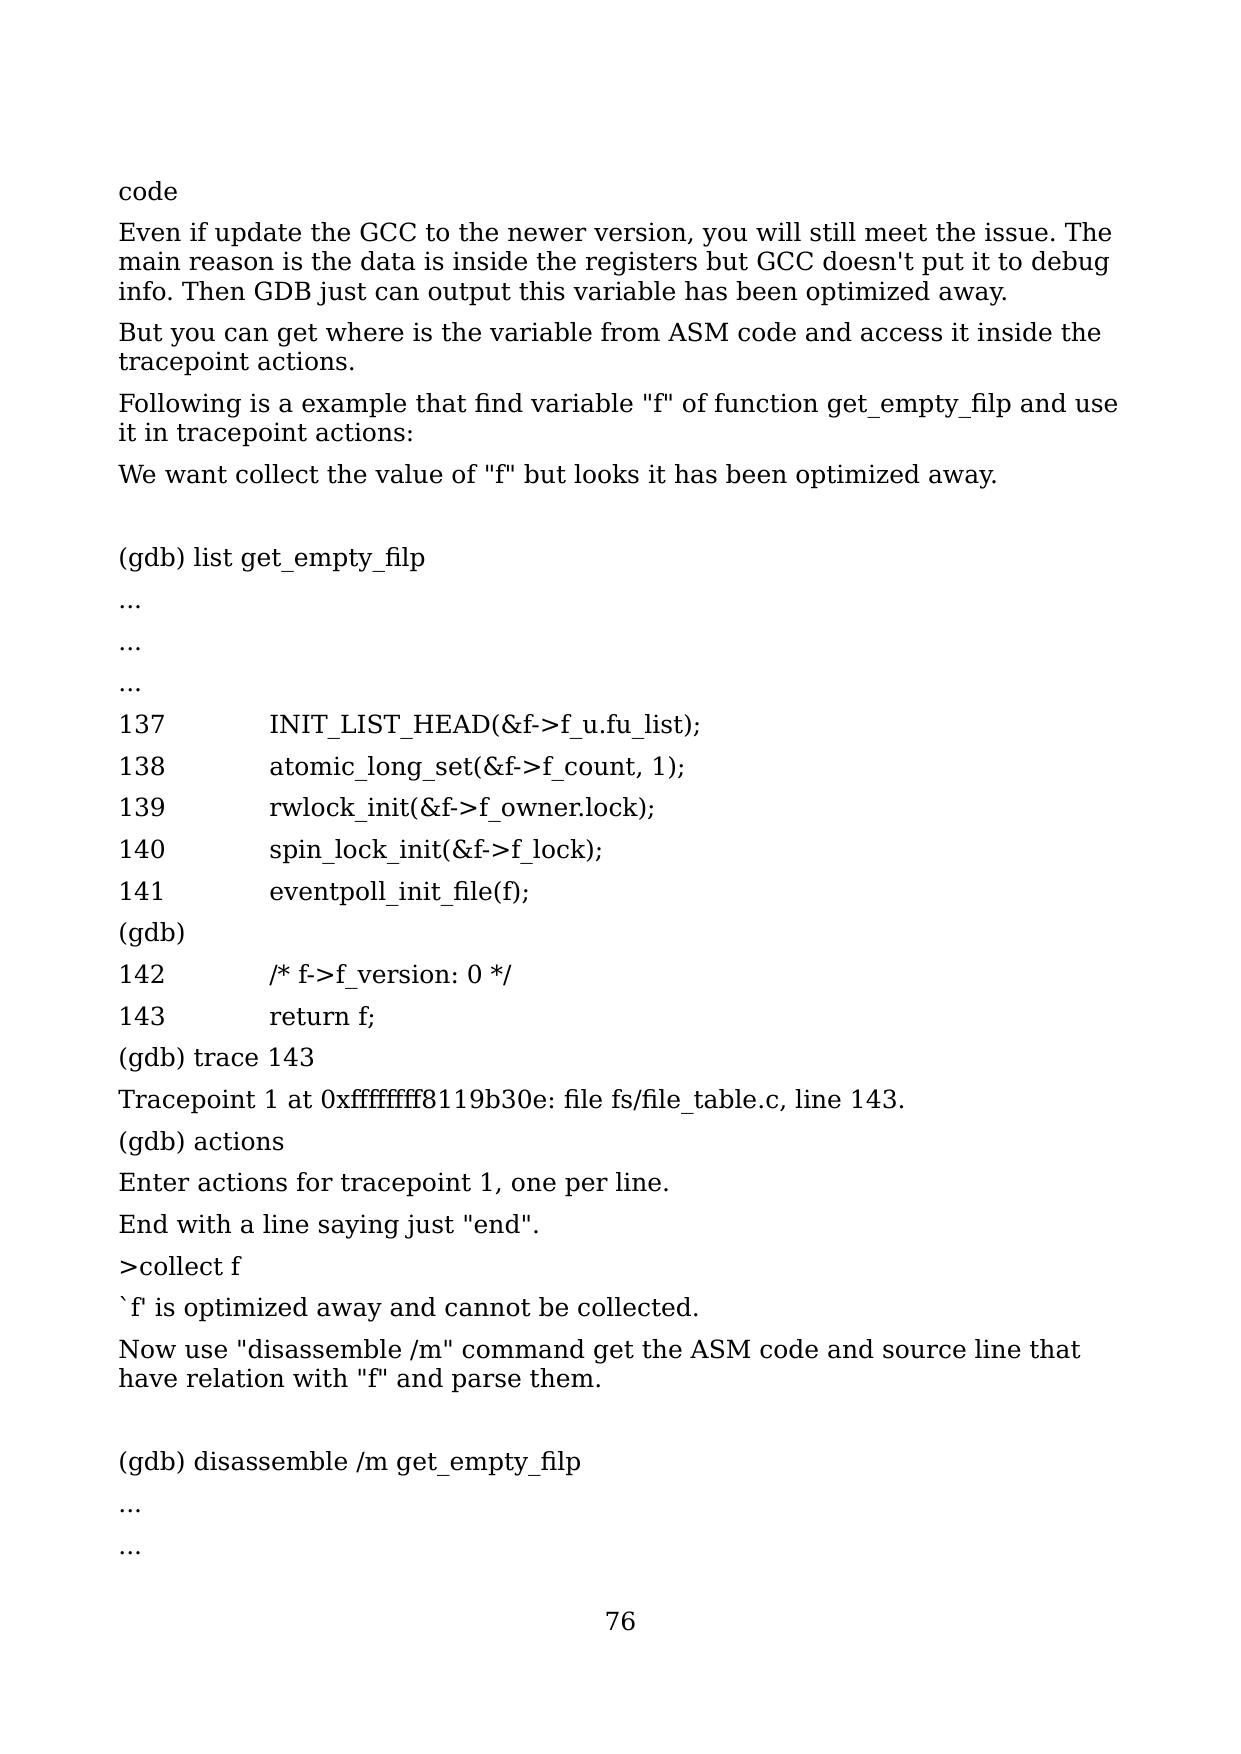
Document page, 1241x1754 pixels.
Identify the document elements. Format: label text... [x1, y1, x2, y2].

text (gdb) trace 143 [118, 1043, 1122, 1073]
text 140 spin_lock_init(&f->f_lock); [118, 835, 1122, 864]
text Now use "disassemble /m" command get the ASM code and source line that have relation with "f" and parse them. [118, 1335, 1122, 1393]
text ... [118, 668, 1122, 698]
text Tracepoint 1 at 0xffffffff8119b30e: file fs/file_table.c, line 143. [118, 1085, 1122, 1114]
text ... [118, 627, 1122, 656]
text We want collect the value of "f" but looks it has been optimized away. [118, 460, 1122, 489]
text Even if update the GCC to the newer version, you will still meet the issue. The main reason is the data is inside the registers but GCC doesn't put it to debug info. Then GDB just can output this variable has been optimized away. [118, 218, 1122, 306]
text But you can get where is the variable from ASM code and access it inside the tracepoint actions. [118, 318, 1122, 377]
text 138 atomic_long_set(&f->f_count, 1); [118, 752, 1122, 781]
text ... [118, 1489, 1122, 1518]
text 137 INIT_LIST_HEAD(&f->f_u.fu_list); [118, 710, 1122, 739]
text code [118, 177, 1122, 206]
text Following is a example that find variable "f" of function get_empty_filp and use it in tracepoint actions: [118, 389, 1122, 448]
text ... [118, 585, 1122, 614]
text (gdb) list get_empty_filp [118, 543, 1122, 573]
text ... [118, 1531, 1122, 1560]
text 142 /* f->f_version: 0 */ [118, 960, 1122, 989]
text 139 rwlock_init(&f->f_owner.lock); [118, 793, 1122, 823]
text (gdb) [118, 918, 1122, 948]
text (gdb) actions [118, 1127, 1122, 1156]
text (gdb) disassemble /m get_empty_filp [118, 1448, 1122, 1477]
text >collect f [118, 1252, 1122, 1281]
text End with a line saying just "end". [118, 1210, 1122, 1239]
text `f' is optimized away and cannot be collected. [118, 1293, 1122, 1323]
text Enter actions for tracepoint 1, one per line. [118, 1168, 1122, 1198]
text 143 return f; [118, 1002, 1122, 1031]
text 141 eventpoll_init_file(f); [118, 877, 1122, 906]
